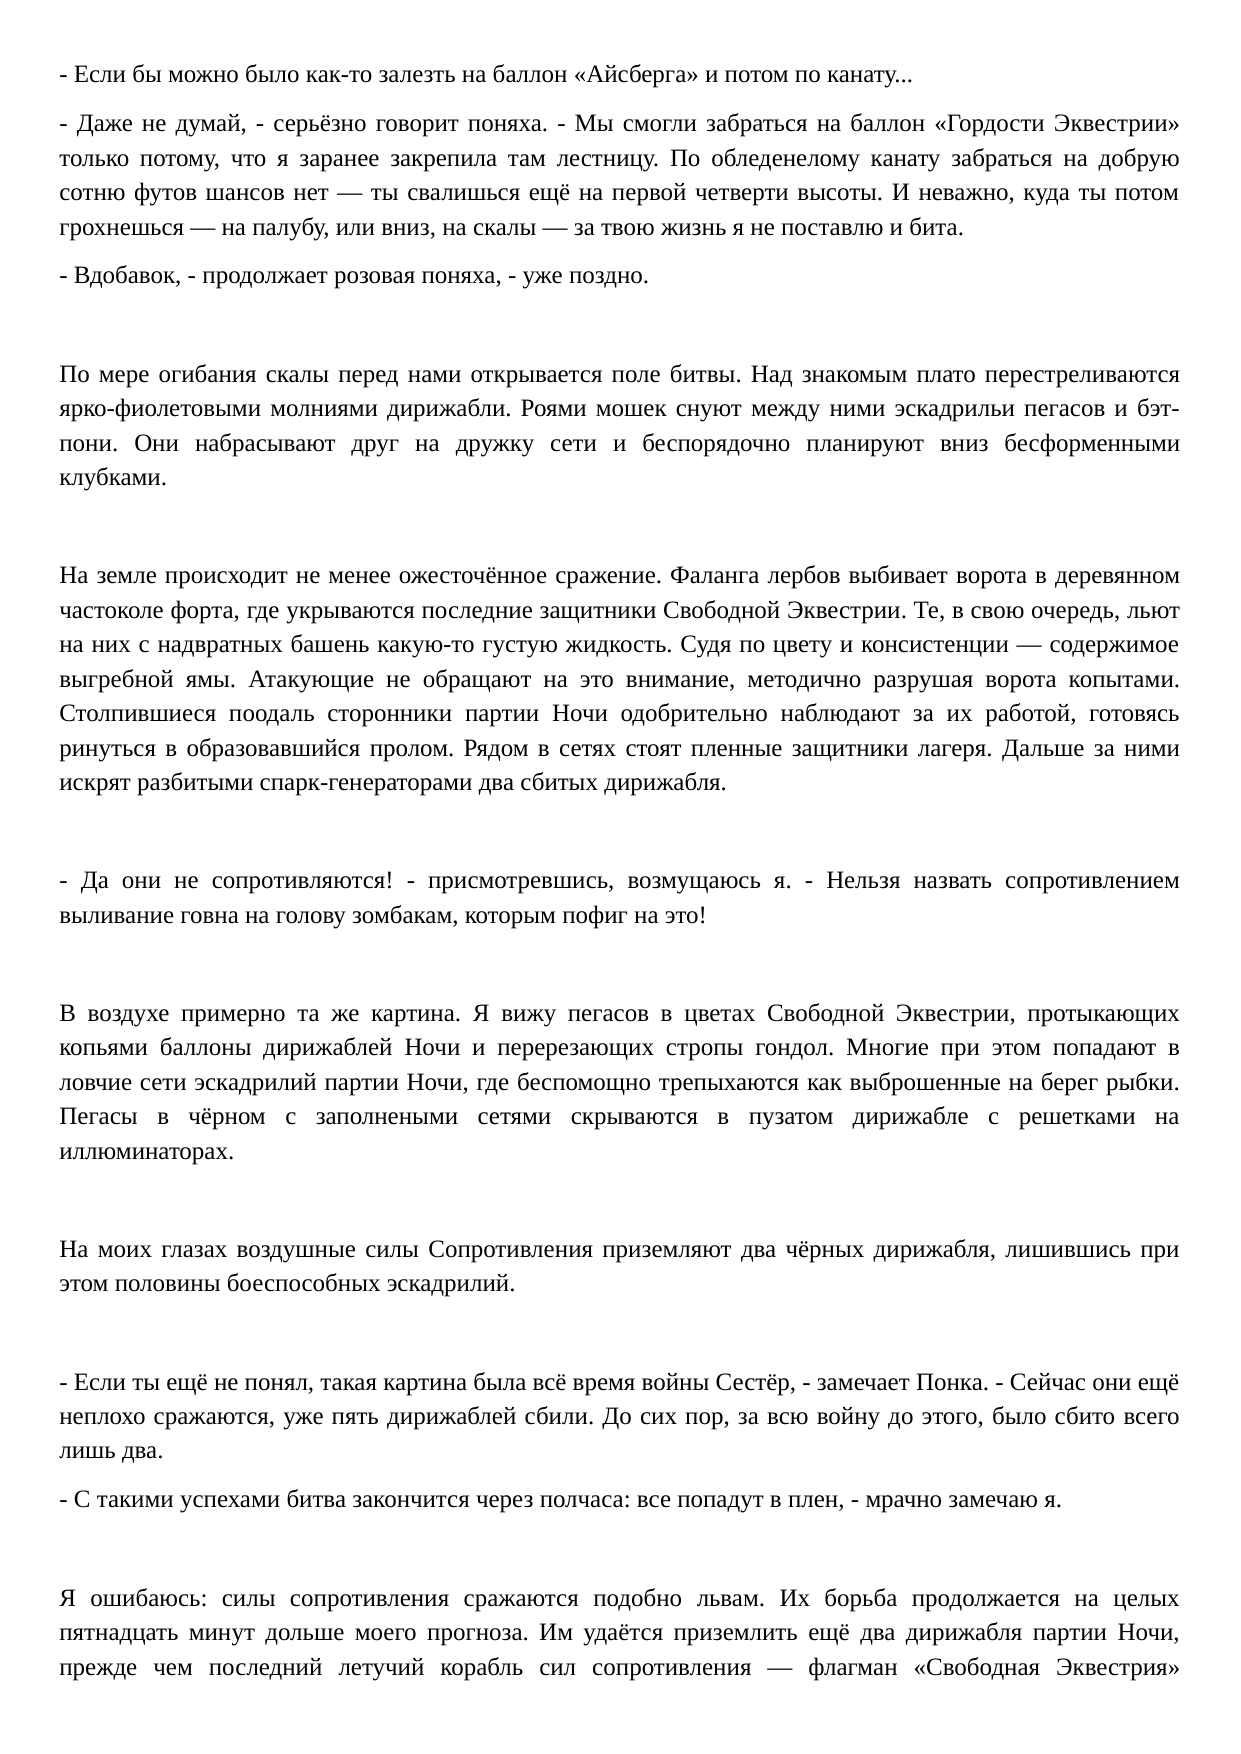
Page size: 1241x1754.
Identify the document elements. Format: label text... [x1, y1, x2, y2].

text На земле происходит не менее ожесточённое сражение. Фаланга лербов выбивает ворота в деревянном частоколе форта, где укрываются последние защитники Свободной Эквестрии. Те, в свою очередь, льют на них с надвратных башень какую-то густую жидкость. Судя по цвету и консистенции — содержимое выгребной ямы. Атакующие не обращают на это внимание, методично разрушая ворота копытами. Столпившиеся поодаль сторонники партии Ночи одобрительно наблюдают за их работой, готовясь ринуться в образовавшийся пролом. Рядом в сетях стоят пленные защитники лагеря. Дальше за ними искрят разбитыми спарк-генераторами два сбитых дирижабля. [59, 560, 1181, 796]
text - Даже не думай, - серьёзно говорит поняха. - Мы смогли забраться на баллон «Гордости Эквестрии» только потому, что я заранее закрепила там лестницу. По обледенелому канату забраться на добрую сотню футов шансов нет — ты свалишься ещё на первой четверти высоты. И неважно, куда ты потом грохнешься — на палубу, или вниз, на скалы — за твою жизнь я не поставлю и бита. [59, 108, 1181, 240]
text - Вдобавок, - продолжает розовая поняха, - уже поздно. [59, 261, 1181, 289]
text - С такими успехами битва закончится через полчаса: все попадут в плен, - мрачно замечаю я. [59, 1484, 1181, 1513]
text Я ошибаюсь: силы сопротивления сражаются подобно львам. Их борьба продолжается на целых пятнадцать минут дольше моего прогноза. Им удаётся приземлить ещё два дирижабля партии Ночи, прежде чем последний летучий корабль сил сопротивления — флагман «Свободная Эквестрия» [59, 1583, 1181, 1680]
text - Если ты ещё не понял, такая картина была всё время войны Сестёр, - замечает Понка. - Сейчас они ещё неплохо сражаются, уже пять дирижаблей сбили. До сих пор, за всю войну до этого, было сбито всего лишь два. [59, 1367, 1181, 1464]
text На моих глазах воздушные силы Сопротивления приземляют два чёрных дирижабля, лишившись при этом половины боеспособных эскадрилий. [59, 1234, 1181, 1297]
text - Если бы можно было как-то залезть на баллон «Айсберга» и потом по канату... [59, 59, 1181, 88]
text - Да они не сопротивляются! - присмотревшись, возмущаюсь я. - Нельзя назвать сопротивлением выливание говна на голову зомбакам, которым пофиг на это! [59, 865, 1181, 928]
text В воздухе примерно та же картина. Я вижу пегасов в цветах Свободной Эквестрии, протыкающих копьями баллоны дирижаблей Ночи и перерезающих стропы гондол. Многие при этом попадают в ловчие сети эскадрилий партии Ночи, где беспомощно трепыхаются как выброшенные на берег рыбки. Пегасы в чёрном с заполнеными сетями скрываются в пузатом дирижабле с решетками на иллюминаторах. [59, 998, 1181, 1164]
text По мере огибания скалы перед нами открывается поле битвы. Над знакомым плато перестреливаются ярко-фиолетовыми молниями дирижабли. Роями мошек снуют между ними эскадрильи пегасов и бэт-пони. Они набрасывают друг на дружку сети и беспорядочно планируют вниз бесформенными клубками. [59, 359, 1181, 491]
